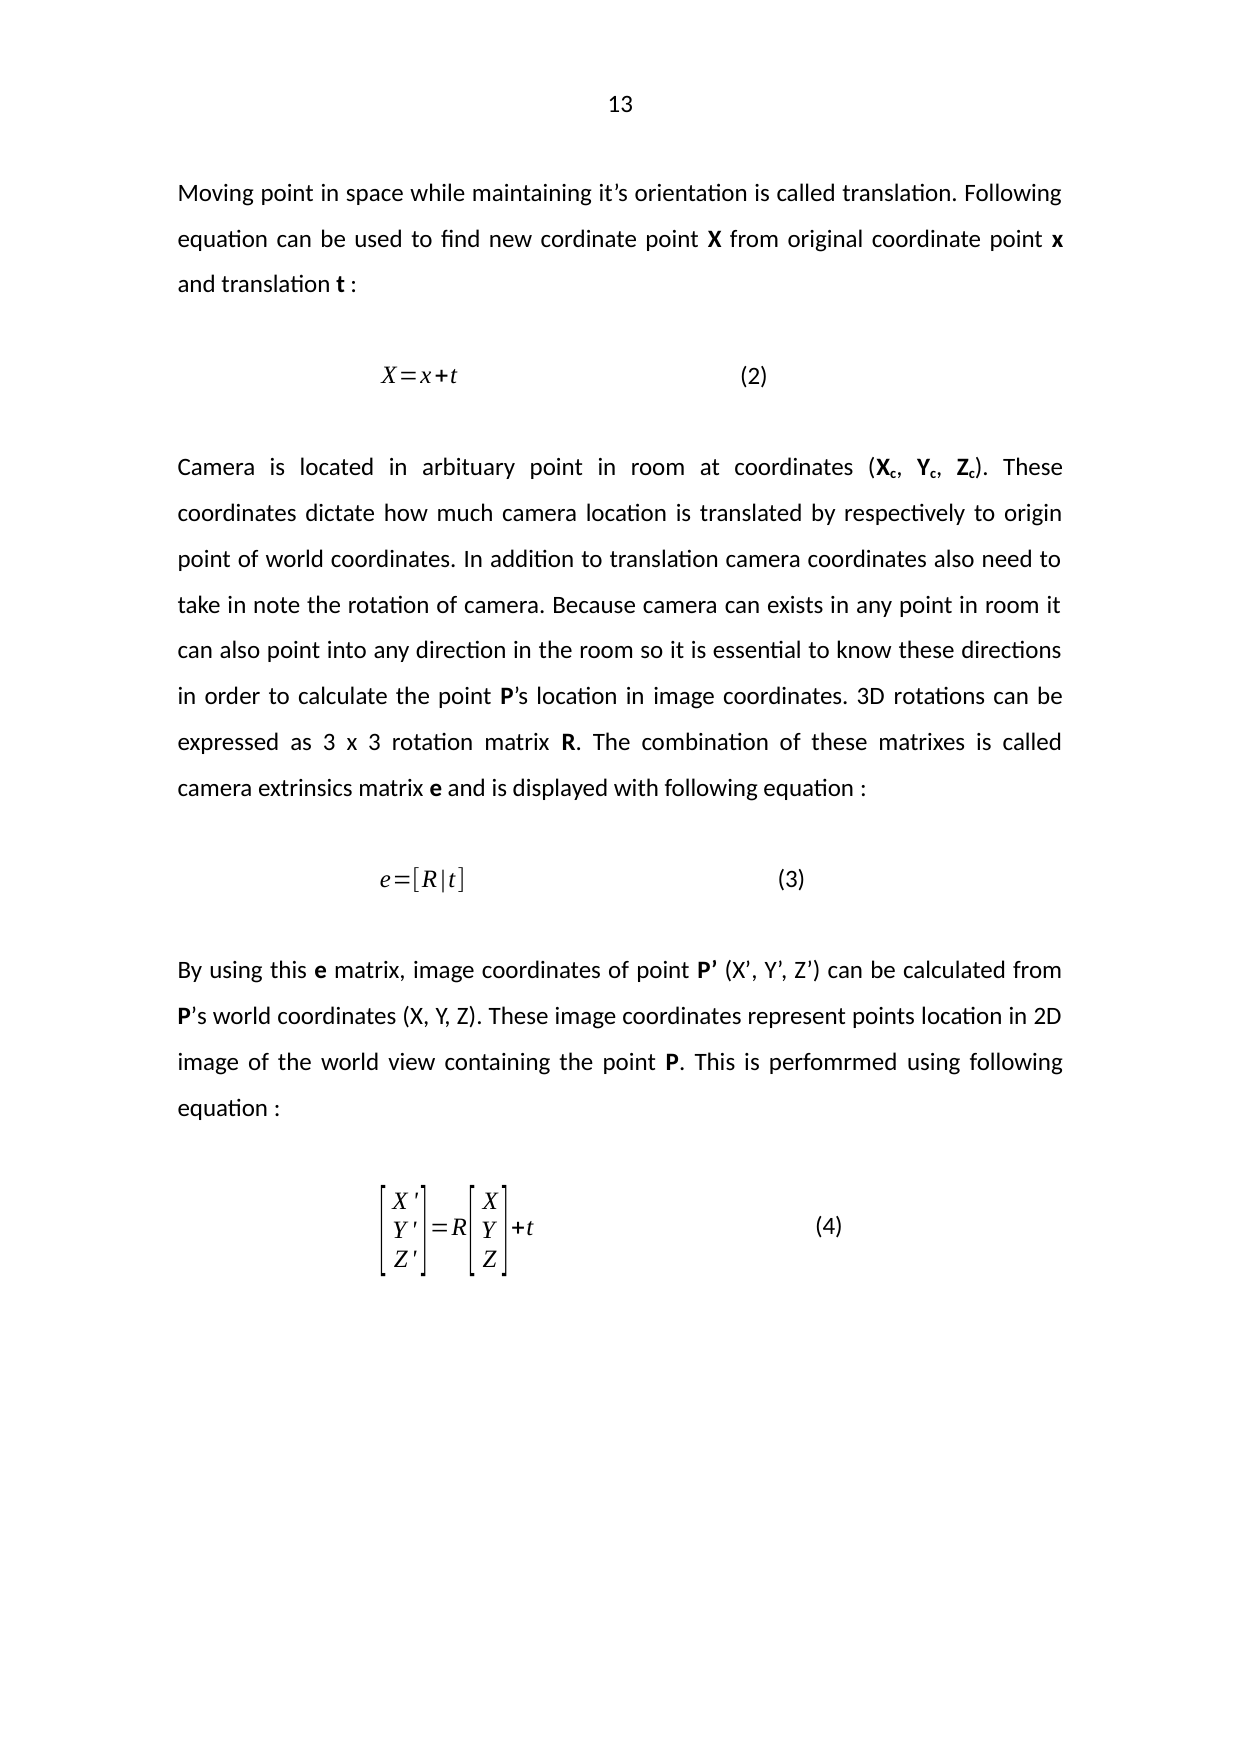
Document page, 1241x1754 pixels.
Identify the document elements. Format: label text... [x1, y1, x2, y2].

text By using this e matrix, image coordinates of point P’ (X’, Y’, Z’) can be calculated from P’s world coordinates (X, Y, Z). These image coordinates represent points location in 2D image of the world view containing the point P. This is perfomrmed using following equation : [177, 954, 1063, 1122]
text (2) [177, 360, 1063, 391]
text Moving point in space while maintaining it’s orientation is called translation. Following equation can be used to find new cordinate point X from original coordinate point x and translation t : [177, 177, 1063, 299]
text Camera is located in arbituary point in room at coordinates (Xc, Yc, Zc). These coordinates dictate how much camera location is translated by respectively to origin point of world coordinates. In addition to translation camera coordinates also need to take in note the rotation of camera. Because camera can exists in any point in room it can also point into any direction in the room so it is essential to know these directions in order to calculate the point P’s location in image coordinates. 3D rotations can be expressed as 3 x 3 rotation matrix R. The combination of these matrixes is called camera extrinsics matrix e and is displayed with following equation : [177, 452, 1063, 802]
text (4) [177, 1183, 1063, 1277]
text (3) [177, 863, 1063, 894]
